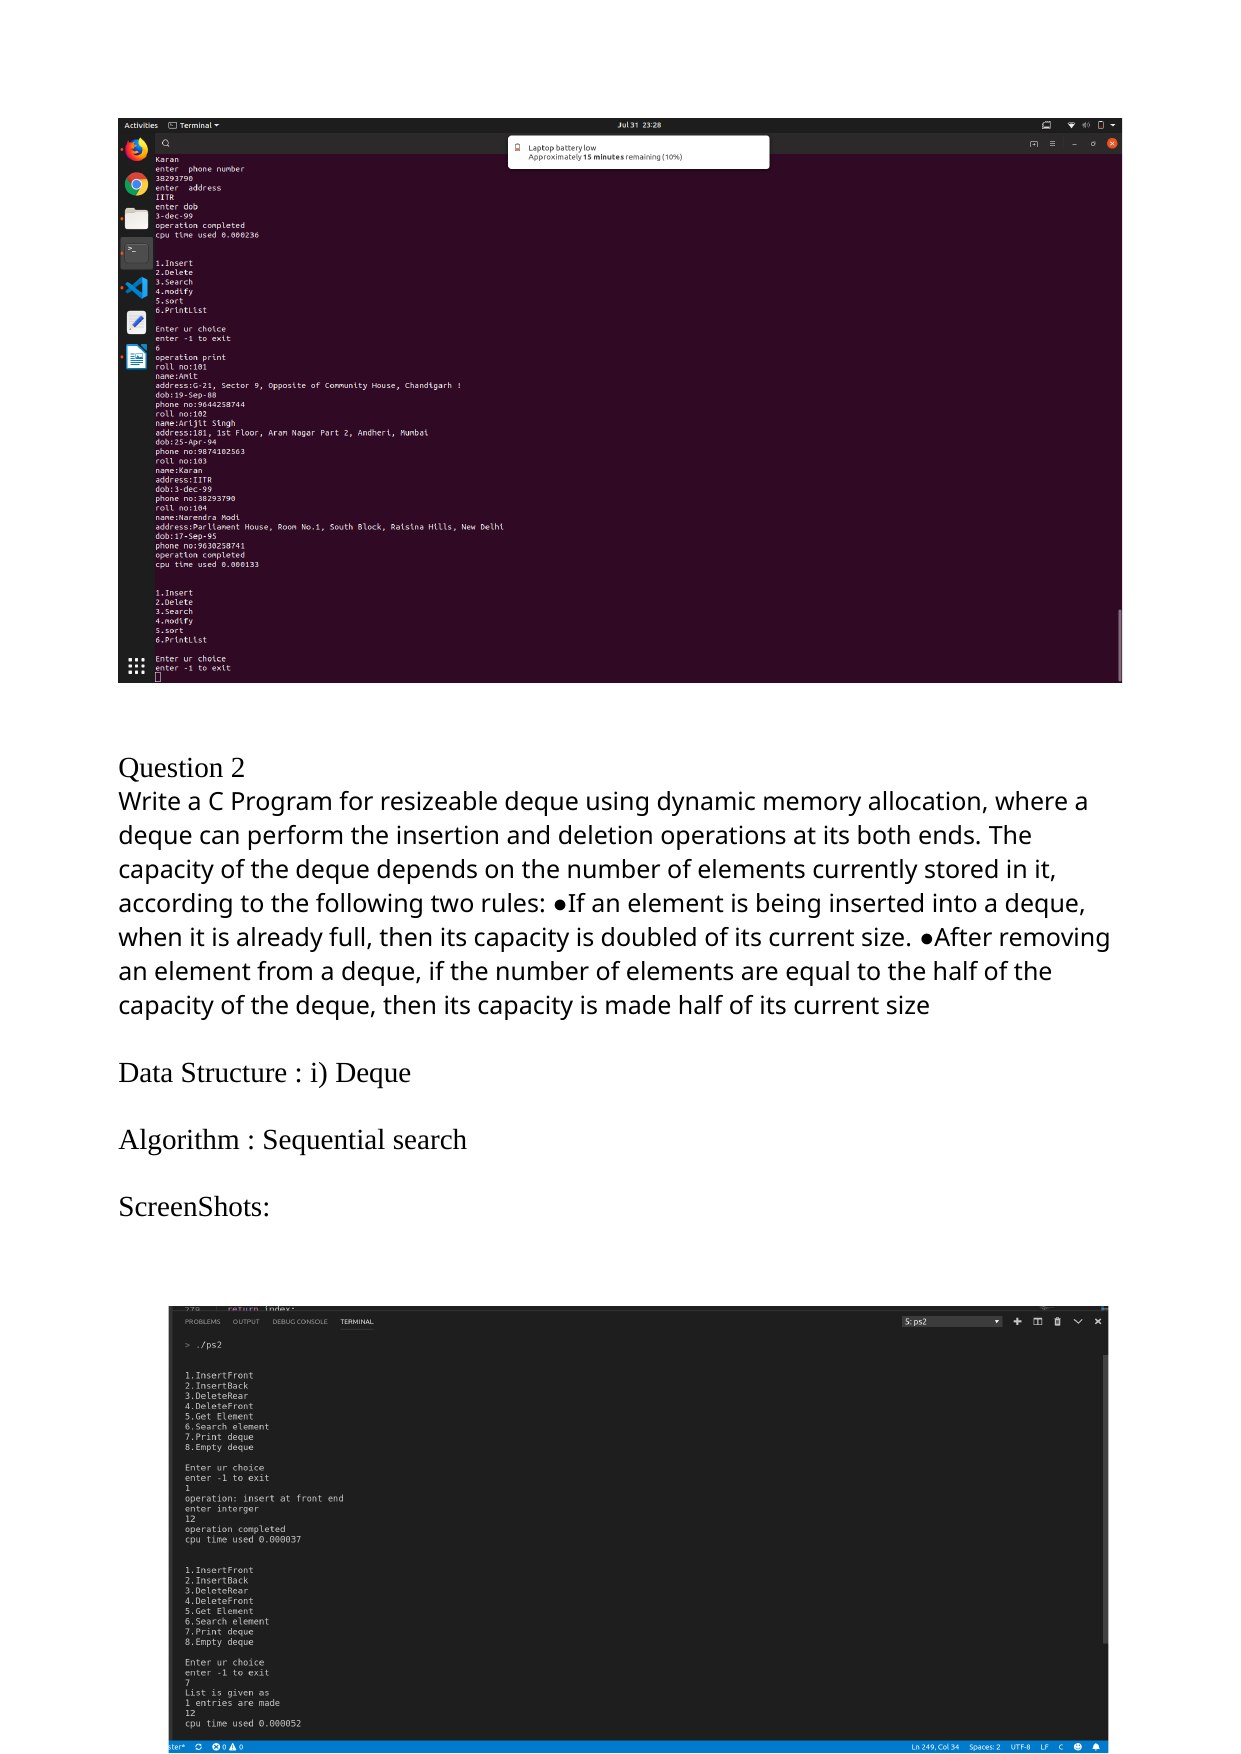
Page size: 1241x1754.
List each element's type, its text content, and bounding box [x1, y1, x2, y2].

text ScreenShots: [118, 1189, 1122, 1223]
text Write a C Program for resizeable deque using dynamic memory allocation, where a deque can perform the insertion and deletion operations at its both ends. The capacity of the deque depends on the number of elements currently stored in it, according to the following two rules: ●If an element is being inserted into a deque, when it is already full, then its capacity is doubled of its current size. ●After removing an element from a deque, if the number of elements are equal to the half of the capacity of the deque, then its capacity is made half of its current size [118, 783, 1122, 1022]
picture [168, 1306, 1109, 1753]
text Question 2 [118, 750, 1122, 783]
text Data Structure : i) Deque [118, 1055, 1122, 1089]
picture [118, 118, 1123, 683]
text Algorithm : Sequential search [118, 1122, 1122, 1156]
